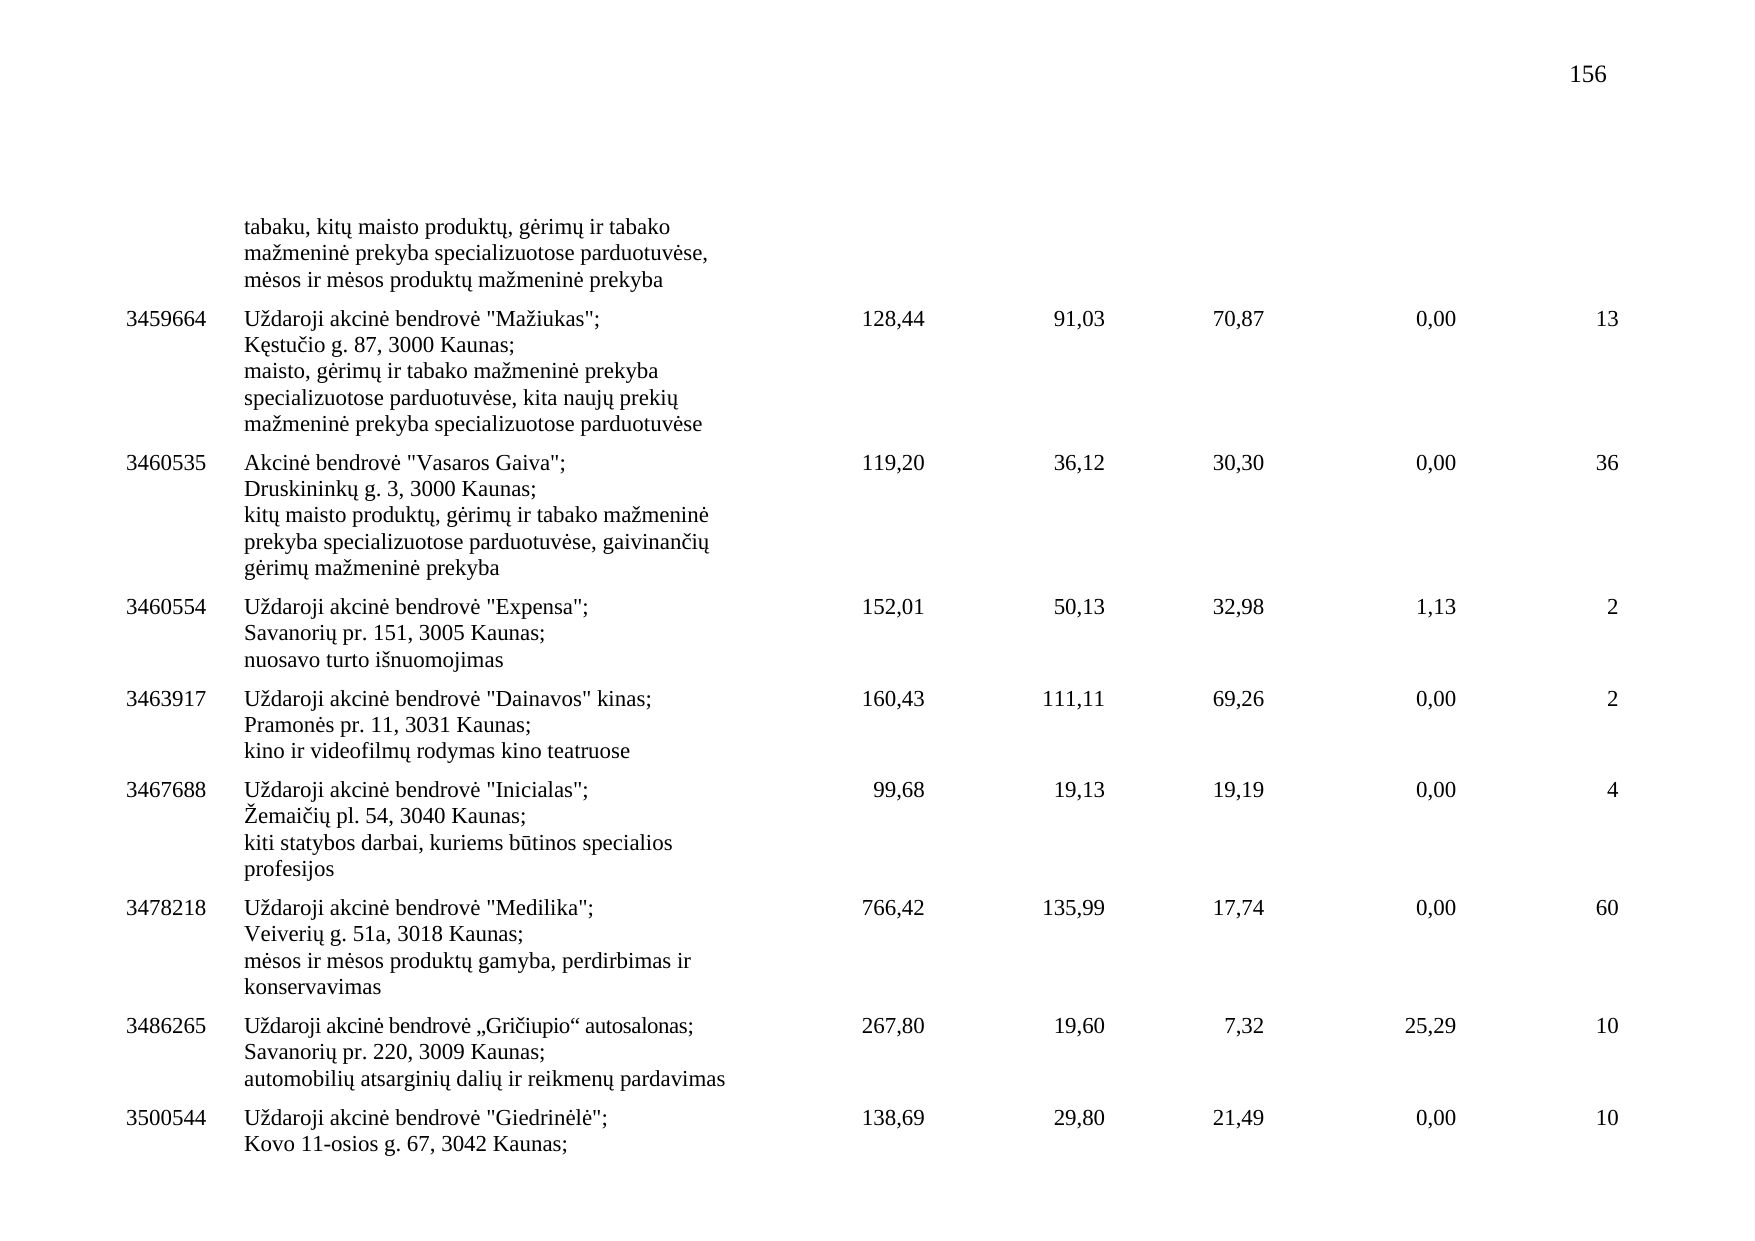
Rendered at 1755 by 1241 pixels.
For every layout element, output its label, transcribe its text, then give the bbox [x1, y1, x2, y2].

table_cell 60 [1473, 888, 1636, 1006]
table_cell 3486265 [100, 1006, 233, 1097]
table_cell 32,98 [1122, 587, 1281, 678]
table_cell 3463917 [100, 679, 233, 770]
table_cell Uždaroji akcinė bendrovė "Inicialas"; Žemaičių pl. 54, 3040 Kaunas; kiti statybos darbai, kuriems būtinos specialios profesijos [233, 770, 749, 888]
table_cell [750, 207, 941, 298]
table_cell Akcinė bendrovė "Vasaros Gaiva"; Druskininkų g. 3, 3000 Kaunas; kitų maisto produktų, gėrimų ir tabako mažmeninė prekyba specializuotose parduotuvėse, gaivinančių gėrimų mažmeninė prekyba [233, 443, 749, 587]
table_cell 3459664 [100, 298, 233, 443]
table_cell 36,12 [941, 443, 1122, 587]
table_cell 111,11 [941, 679, 1122, 770]
table_cell [1473, 207, 1636, 298]
table_cell [100, 207, 233, 298]
table_cell 3460535 [100, 443, 233, 587]
table_cell 4 [1473, 770, 1636, 888]
table_cell 10 [1473, 1098, 1636, 1156]
table_cell [941, 207, 1122, 298]
table_cell 10 [1473, 1006, 1636, 1097]
table_cell 17,74 [1122, 888, 1281, 1006]
table_cell 70,87 [1122, 298, 1281, 443]
table_cell 2 [1473, 679, 1636, 770]
table_cell 0,00 [1281, 1098, 1473, 1156]
table_cell 19,13 [941, 770, 1122, 888]
table_cell 3500544 [100, 1098, 233, 1156]
table_cell 50,13 [941, 587, 1122, 678]
table_cell 160,43 [750, 679, 941, 770]
table_cell Uždaroji akcinė bendrovė "Giedrinėlė"; Kovo 11-osios g. 67, 3042 Kaunas; [233, 1098, 749, 1156]
table_cell 0,00 [1281, 770, 1473, 888]
table_cell tabaku, kitų maisto produktų, gėrimų ir tabako mažmeninė prekyba specializuotose parduotuvėse, mėsos ir mėsos produktų mažmeninė prekyba [233, 207, 749, 298]
table_cell 30,30 [1122, 443, 1281, 587]
table_cell Uždaroji akcinė bendrovė "Mažiukas"; Kęstučio g. 87, 3000 Kaunas; maisto, gėrimų ir tabako mažmeninė prekyba specializuotose parduotuvėse, kita naujų prekių mažmeninė prekyba specializuotose parduotuvėse [233, 298, 749, 443]
table_cell 0,00 [1281, 443, 1473, 587]
table_cell 69,26 [1122, 679, 1281, 770]
table_cell 128,44 [750, 298, 941, 443]
table_cell 0,00 [1281, 298, 1473, 443]
table_cell 3460554 [100, 587, 233, 678]
table_cell 267,80 [750, 1006, 941, 1097]
table_cell 766,42 [750, 888, 941, 1006]
table_cell 13 [1473, 298, 1636, 443]
table_cell 99,68 [750, 770, 941, 888]
table_cell 152,01 [750, 587, 941, 678]
table_cell Uždaroji akcinė bendrovė "Dainavos" kinas; Pramonės pr. 11, 3031 Kaunas; kino ir videofilmų rodymas kino teatruose [233, 679, 749, 770]
table_cell Uždaroji akcinė bendrovė „Gričiupio“ autosalonas; Savanorių pr. 220, 3009 Kaunas; automobilių atsarginių dalių ir reikmenų pardavimas [233, 1006, 749, 1097]
table_cell [1122, 207, 1281, 298]
table_cell 0,00 [1281, 679, 1473, 770]
table_cell Uždaroji akcinė bendrovė "Expensa"; Savanorių pr. 151, 3005 Kaunas; nuosavo turto išnuomojimas [233, 587, 749, 678]
table_cell 29,80 [941, 1098, 1122, 1156]
table_cell 3467688 [100, 770, 233, 888]
table_cell 21,49 [1122, 1098, 1281, 1156]
table_cell 19,19 [1122, 770, 1281, 888]
table_cell 1,13 [1281, 587, 1473, 678]
table_cell 119,20 [750, 443, 941, 587]
table_cell 7,32 [1122, 1006, 1281, 1097]
table_cell 3478218 [100, 888, 233, 1006]
table_cell 0,00 [1281, 888, 1473, 1006]
table_cell 91,03 [941, 298, 1122, 443]
table_cell Uždaroji akcinė bendrovė "Medilika"; Veiverių g. 51a, 3018 Kaunas; mėsos ir mėsos produktų gamyba, perdirbimas ir konservavimas [233, 888, 749, 1006]
table_cell 138,69 [750, 1098, 941, 1156]
table_cell [1281, 207, 1473, 298]
table_cell 135,99 [941, 888, 1122, 1006]
table_cell 25,29 [1281, 1006, 1473, 1097]
table_cell 19,60 [941, 1006, 1122, 1097]
table_cell 36 [1473, 443, 1636, 587]
table_cell 2 [1473, 587, 1636, 678]
